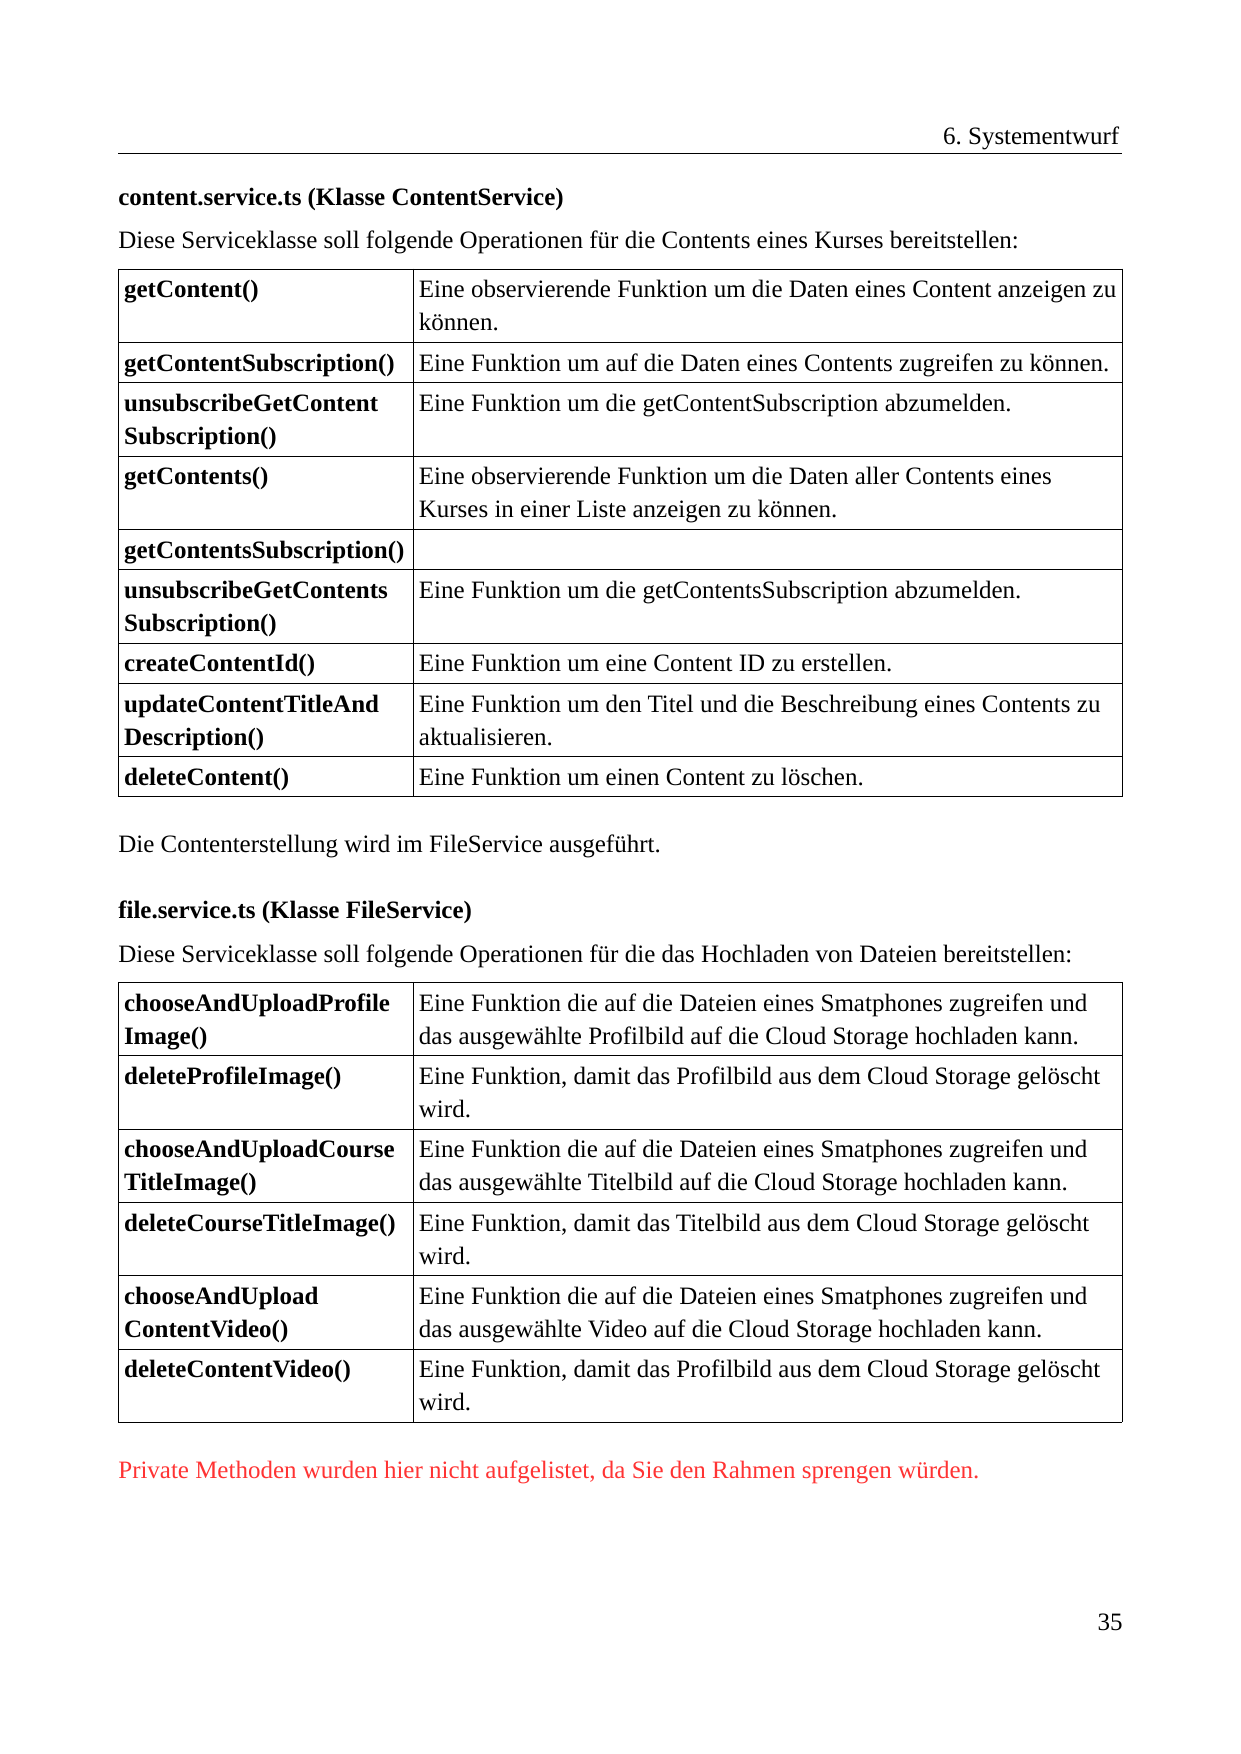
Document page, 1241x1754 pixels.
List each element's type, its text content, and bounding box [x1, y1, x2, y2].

table_cell createContentId() [119, 644, 413, 683]
table_cell Eine observierende Funktion um die Daten aller Contents eines Kurses in einer Liste anzeigen zu können. [414, 457, 1122, 529]
table_cell Eine Funktion um die getContentsSubscription abzumelden. [414, 570, 1122, 642]
table_header Eine observierende Funktion um die Daten eines Content anzeigen zu können. [414, 270, 1122, 342]
table_cell chooseAndUpload ContentVideo() [119, 1276, 413, 1348]
table_cell Eine Funktion um auf die Daten eines Contents zugreifen zu können. [414, 343, 1122, 382]
table_cell Eine Funktion, damit das Profilbild aus dem Cloud Storage gelöscht wird. [414, 1350, 1122, 1422]
table_cell Eine Funktion um den Titel und die Beschreibung eines Contents zu aktualisieren. [414, 684, 1122, 756]
table_cell updateContentTitleAnd Description() [119, 684, 413, 756]
table_cell deleteProfileImage() [119, 1056, 413, 1128]
table_cell deleteCourseTitleImage() [119, 1203, 413, 1275]
table_cell Eine Funktion, damit das Profilbild aus dem Cloud Storage gelöscht wird. [414, 1056, 1122, 1128]
table_cell Eine Funktion die auf die Dateien eines Smatphones zugreifen und das ausgewählte Titelbild auf die Cloud Storage hochladen kann. [414, 1130, 1122, 1202]
table_cell Eine Funktion um einen Content zu löschen. [414, 757, 1122, 796]
table_cell Eine Funktion die auf die Dateien eines Smatphones zugreifen und das ausgewählte Video auf die Cloud Storage hochladen kann. [414, 1276, 1122, 1348]
table_cell deleteContentVideo() [119, 1350, 413, 1422]
table_cell unsubscribeGetContents Subscription() [119, 570, 413, 642]
text Private Methoden wurden hier nicht aufgelistet, da Sie den Rahmen sprengen würden. [118, 1455, 1122, 1484]
table_cell Eine Funktion um eine Content ID zu erstellen. [414, 644, 1122, 683]
text Diese Serviceklasse soll folgende Operationen für die Contents eines Kurses bereitstellen: [118, 225, 1122, 254]
table_cell [414, 530, 1122, 569]
table_cell unsubscribeGetContent Subscription() [119, 383, 413, 456]
table_header Eine Funktion die auf die Dateien eines Smatphones zugreifen und das ausgewählte Profilbild auf die Cloud Storage hochladen kann. [414, 983, 1122, 1055]
table_header chooseAndUploadProfile Image() [119, 983, 413, 1055]
table_header getContent() [119, 270, 413, 342]
table_cell getContents() [119, 457, 413, 529]
text Die Contenterstellung wird im FileService ausgeführt. [118, 829, 1122, 858]
text content.service.ts (Klasse ContentService) [118, 182, 1122, 211]
table_cell deleteContent() [119, 757, 413, 796]
table_cell getContentsSubscription() [119, 530, 413, 569]
table_cell getContentSubscription() [119, 343, 413, 382]
table_cell Eine Funktion um die getContentSubscription abzumelden. [414, 383, 1122, 456]
text Diese Serviceklasse soll folgende Operationen für die das Hochladen von Dateien bereitstellen: [118, 939, 1122, 967]
table_cell Eine Funktion, damit das Titelbild aus dem Cloud Storage gelöscht wird. [414, 1203, 1122, 1275]
text file.service.ts (Klasse FileService) [118, 896, 1122, 924]
table_cell chooseAndUploadCourseTitleImage() [119, 1130, 413, 1202]
